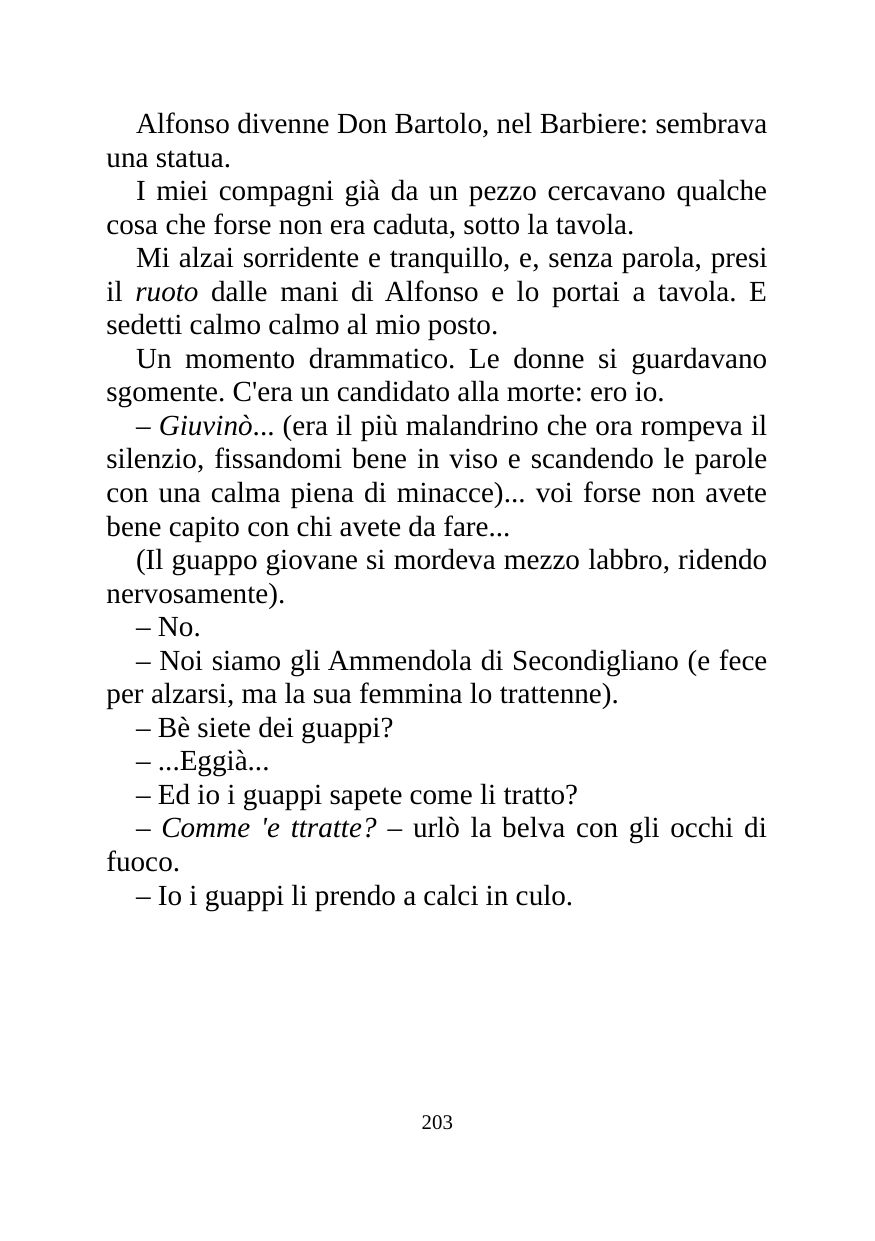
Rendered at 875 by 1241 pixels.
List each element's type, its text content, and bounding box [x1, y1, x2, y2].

text – Noi siamo gli Ammendola di Secondigliano (e fece per alzarsi, ma la sua femmina lo trattenne). [106, 643, 768, 710]
text – Giuvinò... (era il più malandrino che ora rompeva il silenzio, fissandomi bene in viso e scandendo le parole con una calma piena di minacce)... voi forse non avete bene capito con chi avete da fare... [106, 408, 768, 542]
text – Ed io i guappi sapete come li tratto? [106, 777, 768, 811]
text (Il guappo giovane si mordeva mezzo labbro, ridendo nervosamente). [106, 542, 768, 609]
text – Io i guappi li prendo a calci in culo. [106, 878, 768, 911]
text – No. [106, 609, 768, 643]
text Alfonso divenne Don Bartolo, nel Barbiere: sembrava una statua. [106, 106, 768, 173]
text – ...Eggià... [106, 743, 768, 777]
text Mi alzai sorridente e tranquillo, e, senza parola, presi il ruoto dalle mani di Alfonso e lo portai a tavola. E sedetti calmo calmo al mio posto. [106, 240, 768, 341]
text Un momento drammatico. Le donne si guardavano sgomente. C'era un candidato alla morte: ero io. [106, 341, 768, 408]
text – Bè siete dei guappi? [106, 710, 768, 743]
text I miei compagni già da un pezzo cercavano qualche cosa che forse non era caduta, sotto la tavola. [106, 173, 768, 240]
text – Comme 'e ttratte? – urlò la belva con gli occhi di fuoco. [106, 811, 768, 878]
